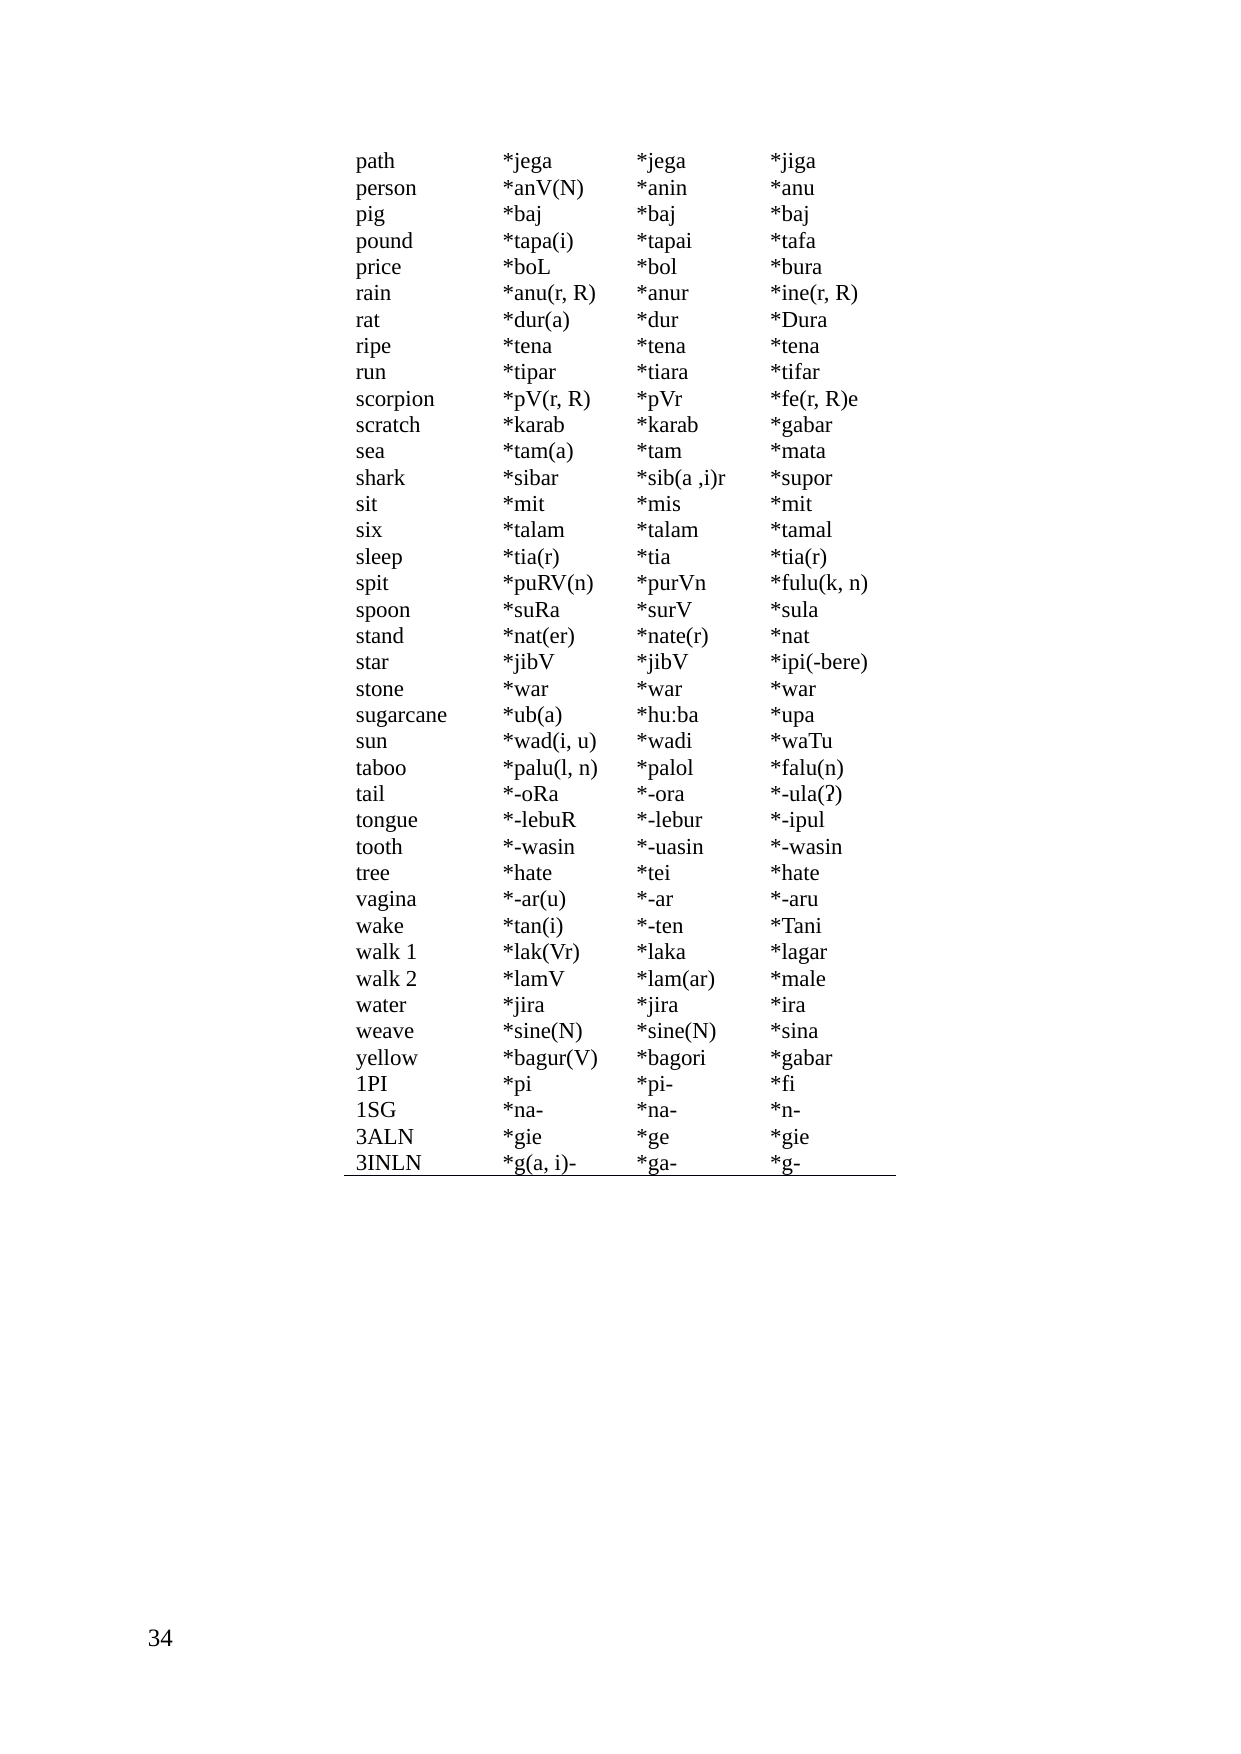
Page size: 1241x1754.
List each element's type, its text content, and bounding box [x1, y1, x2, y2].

table_cell *boL [491, 253, 625, 279]
table_cell *jibV [491, 648, 625, 675]
table_cell *-aru [759, 886, 896, 912]
table_cell *-ipul [759, 806, 896, 833]
table_cell *upa [759, 701, 896, 727]
table_cell *baj [625, 200, 759, 227]
table_cell *anur [625, 279, 759, 306]
table_cell tail [344, 780, 491, 806]
table_cell sun [344, 728, 491, 754]
table_cell *-lebur [625, 806, 759, 833]
table_cell taboo [344, 754, 491, 780]
table_cell *palol [625, 754, 759, 780]
table_cell tooth [344, 833, 491, 859]
table_cell *dur [625, 306, 759, 332]
table_cell *mis [625, 490, 759, 517]
table_cell water [344, 991, 491, 1017]
table_cell *jira [491, 991, 625, 1017]
table_cell tree [344, 859, 491, 886]
table_cell *ipi(-bere) [759, 648, 896, 675]
table_cell pig [344, 200, 491, 227]
table_cell vagina [344, 886, 491, 912]
table_cell *-lebuR [491, 806, 625, 833]
table_cell run [344, 359, 491, 385]
table_cell *pi [491, 1070, 625, 1096]
table_cell *talam [491, 517, 625, 543]
table_cell *tena [759, 332, 896, 358]
table_cell *tifar [759, 359, 896, 385]
table_cell *puRV(n) [491, 569, 625, 596]
table_cell *-uasin [625, 833, 759, 859]
table_cell *Dura [759, 306, 896, 332]
table_cell scratch [344, 411, 491, 437]
table_cell *fe(r, R)e [759, 385, 896, 411]
table_cell *pVr [625, 385, 759, 411]
table_cell pound [344, 227, 491, 253]
table_cell *tam [625, 438, 759, 464]
table_cell *anu [759, 174, 896, 200]
table_cell ripe [344, 332, 491, 358]
table_cell *Tani [759, 912, 896, 938]
table_cell *suRa [491, 596, 625, 622]
table_cell 1SG [344, 1096, 491, 1123]
table_cell 3INLN [344, 1149, 491, 1175]
table_cell *anu(r, R) [491, 279, 625, 306]
table_cell yellow [344, 1044, 491, 1070]
table_cell weave [344, 1017, 491, 1044]
table_cell *gie [491, 1123, 625, 1149]
table_cell shark [344, 464, 491, 490]
table_cell *dur(a) [491, 306, 625, 332]
table_cell *g- [759, 1149, 896, 1175]
table_cell *gabar [759, 1044, 896, 1070]
table_cell price [344, 253, 491, 279]
table_cell *baj [759, 200, 896, 227]
table_cell *laka [625, 938, 759, 964]
table_cell *tia(r) [491, 543, 625, 569]
table_cell *tapai [625, 227, 759, 253]
table_cell *gie [759, 1123, 896, 1149]
table_cell *bagur(V) [491, 1044, 625, 1070]
table_cell *anV(N) [491, 174, 625, 200]
table_cell sugarcane [344, 701, 491, 727]
table_cell tongue [344, 806, 491, 833]
table_cell *purVn [625, 569, 759, 596]
table_cell *gabar [759, 411, 896, 437]
table_cell *baj [491, 200, 625, 227]
table_cell *nat(er) [491, 622, 625, 648]
table_cell *tia [625, 543, 759, 569]
table_cell *-ten [625, 912, 759, 938]
table_cell *war [759, 675, 896, 701]
table_cell wake [344, 912, 491, 938]
table_cell *tena [491, 332, 625, 358]
table_cell *mata [759, 438, 896, 464]
table_cell *hate [759, 859, 896, 886]
table_cell *lam(ar) [625, 965, 759, 991]
table_cell 3ALN [344, 1123, 491, 1149]
table_cell *wad(i, u) [491, 728, 625, 754]
table_cell *talam [625, 517, 759, 543]
table_cell *palu(l, n) [491, 754, 625, 780]
table_cell *sib(a ,i)r [625, 464, 759, 490]
table_cell *falu(n) [759, 754, 896, 780]
table_cell *-ar(u) [491, 886, 625, 912]
table_cell *-wasin [759, 833, 896, 859]
table_cell *bagori [625, 1044, 759, 1070]
table_cell person [344, 174, 491, 200]
table_cell *jibV [625, 648, 759, 675]
table_cell *jega [625, 148, 759, 174]
table_cell *n- [759, 1096, 896, 1123]
table_cell stand [344, 622, 491, 648]
table_cell *bura [759, 253, 896, 279]
table_cell *g(a, i)- [491, 1149, 625, 1175]
table_cell stone [344, 675, 491, 701]
table_cell sit [344, 490, 491, 517]
table_cell *tei [625, 859, 759, 886]
table_cell *ga- [625, 1149, 759, 1175]
table_cell *lamV [491, 965, 625, 991]
table_cell *sula [759, 596, 896, 622]
table_cell *mit [491, 490, 625, 517]
table_cell *supor [759, 464, 896, 490]
table_cell *fulu(k, n) [759, 569, 896, 596]
table_cell *sibar [491, 464, 625, 490]
table_cell path [344, 148, 491, 174]
table_cell *jiga [759, 148, 896, 174]
table_cell 1PI [344, 1070, 491, 1096]
table_cell *nat [759, 622, 896, 648]
table_cell *bol [625, 253, 759, 279]
table_cell *male [759, 965, 896, 991]
table_cell *karab [491, 411, 625, 437]
table_cell *lak(Vr) [491, 938, 625, 964]
table_cell *hate [491, 859, 625, 886]
table_cell *-ora [625, 780, 759, 806]
table_cell *surV [625, 596, 759, 622]
table_cell scorpion [344, 385, 491, 411]
table_cell walk 2 [344, 965, 491, 991]
table_cell *sina [759, 1017, 896, 1044]
table_cell *ira [759, 991, 896, 1017]
table_cell *war [491, 675, 625, 701]
table_cell *-ula(ʔ) [759, 780, 896, 806]
table_cell *ge [625, 1123, 759, 1149]
table_cell *waTu [759, 728, 896, 754]
table_cell *anin [625, 174, 759, 200]
table_cell *karab [625, 411, 759, 437]
table_cell *wadi [625, 728, 759, 754]
table_cell *tiara [625, 359, 759, 385]
table_cell spoon [344, 596, 491, 622]
table_cell *-ar [625, 886, 759, 912]
table_cell *sine(N) [491, 1017, 625, 1044]
table_cell *ine(r, R) [759, 279, 896, 306]
table_cell *jira [625, 991, 759, 1017]
table_cell *na- [625, 1096, 759, 1123]
table_cell sea [344, 438, 491, 464]
table_cell *tam(a) [491, 438, 625, 464]
table_cell *pi- [625, 1070, 759, 1096]
table_cell *nate(r) [625, 622, 759, 648]
table_cell *jega [491, 148, 625, 174]
table_cell rat [344, 306, 491, 332]
table_cell *tipar [491, 359, 625, 385]
table_cell *fi [759, 1070, 896, 1096]
table_cell *pV(r, R) [491, 385, 625, 411]
table_cell *huːba [625, 701, 759, 727]
table_cell sleep [344, 543, 491, 569]
table_cell *-oRa [491, 780, 625, 806]
table_cell rain [344, 279, 491, 306]
table_cell walk 1 [344, 938, 491, 964]
table_cell *tena [625, 332, 759, 358]
table_cell *na- [491, 1096, 625, 1123]
table_cell *tafa [759, 227, 896, 253]
table_cell *tapa(i) [491, 227, 625, 253]
table_cell spit [344, 569, 491, 596]
table_cell *tan(i) [491, 912, 625, 938]
table_cell star [344, 648, 491, 675]
table_cell *war [625, 675, 759, 701]
table_cell *tamal [759, 517, 896, 543]
table_cell *ub(a) [491, 701, 625, 727]
table_cell *-wasin [491, 833, 625, 859]
table_cell *tia(r) [759, 543, 896, 569]
table_cell *mit [759, 490, 896, 517]
table_cell *lagar [759, 938, 896, 964]
table_cell six [344, 517, 491, 543]
table_cell *sine(N) [625, 1017, 759, 1044]
